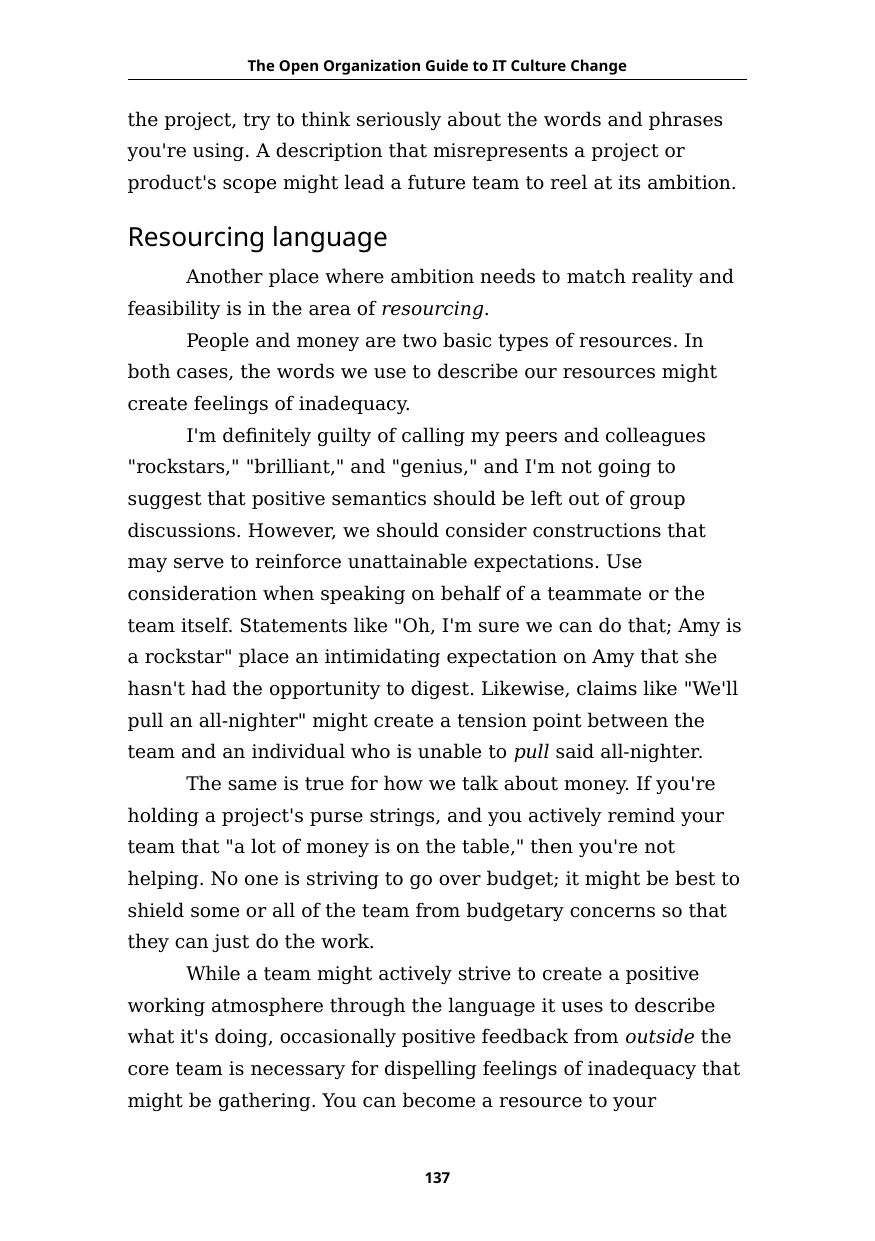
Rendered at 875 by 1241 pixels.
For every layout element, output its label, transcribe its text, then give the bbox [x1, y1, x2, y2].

text the project, try to think seriously about the words and phrases you're using. A description that misrepresents a project or product's scope might lead a future team to reel at its ambition. [127, 109, 747, 194]
text While a team might actively strive to create a positive working atmosphere through the language it uses to describe what it's doing, occasionally positive feedback from outside the core team is necessary for dispelling feelings of inadequacy that might be gathering. You can become a resource to your [127, 963, 747, 1112]
text People and money are two basic types of resources. In both cases, the words we use to describe our resources might create feelings of inadequacy. [127, 330, 747, 415]
subtitle Resourcing language [127, 218, 747, 254]
text The same is true for how we talk about money. If you're holding a project's purse strings, and you actively remind your team that "a lot of money is on the table," then you're not helping. No one is striving to go over budget; it might be best to shield some or all of the team from budgetary concerns so that they can just do the work. [127, 773, 747, 953]
text Another place where ambition needs to match reality and feasibility is in the area of resourcing. [127, 267, 747, 320]
text I'm definitely guilty of calling my peers and colleagues "rockstars," "brilliant," and "genius," and I'm not going to suggest that positive semantics should be left out of group discussions. However, we should consider constructions that may serve to reinforce unattainable expectations. Use consideration when speaking on behalf of a teammate or the team itself. Statements like "Oh, I'm sure we can do that; Amy is a rockstar" place an intimidating expectation on Amy that she hasn't had the opportunity to digest. Likewise, claims like "We'll pull an all-nighter" might create a tension point between the team and an individual who is unable to pull said all-nighter. [127, 425, 747, 763]
